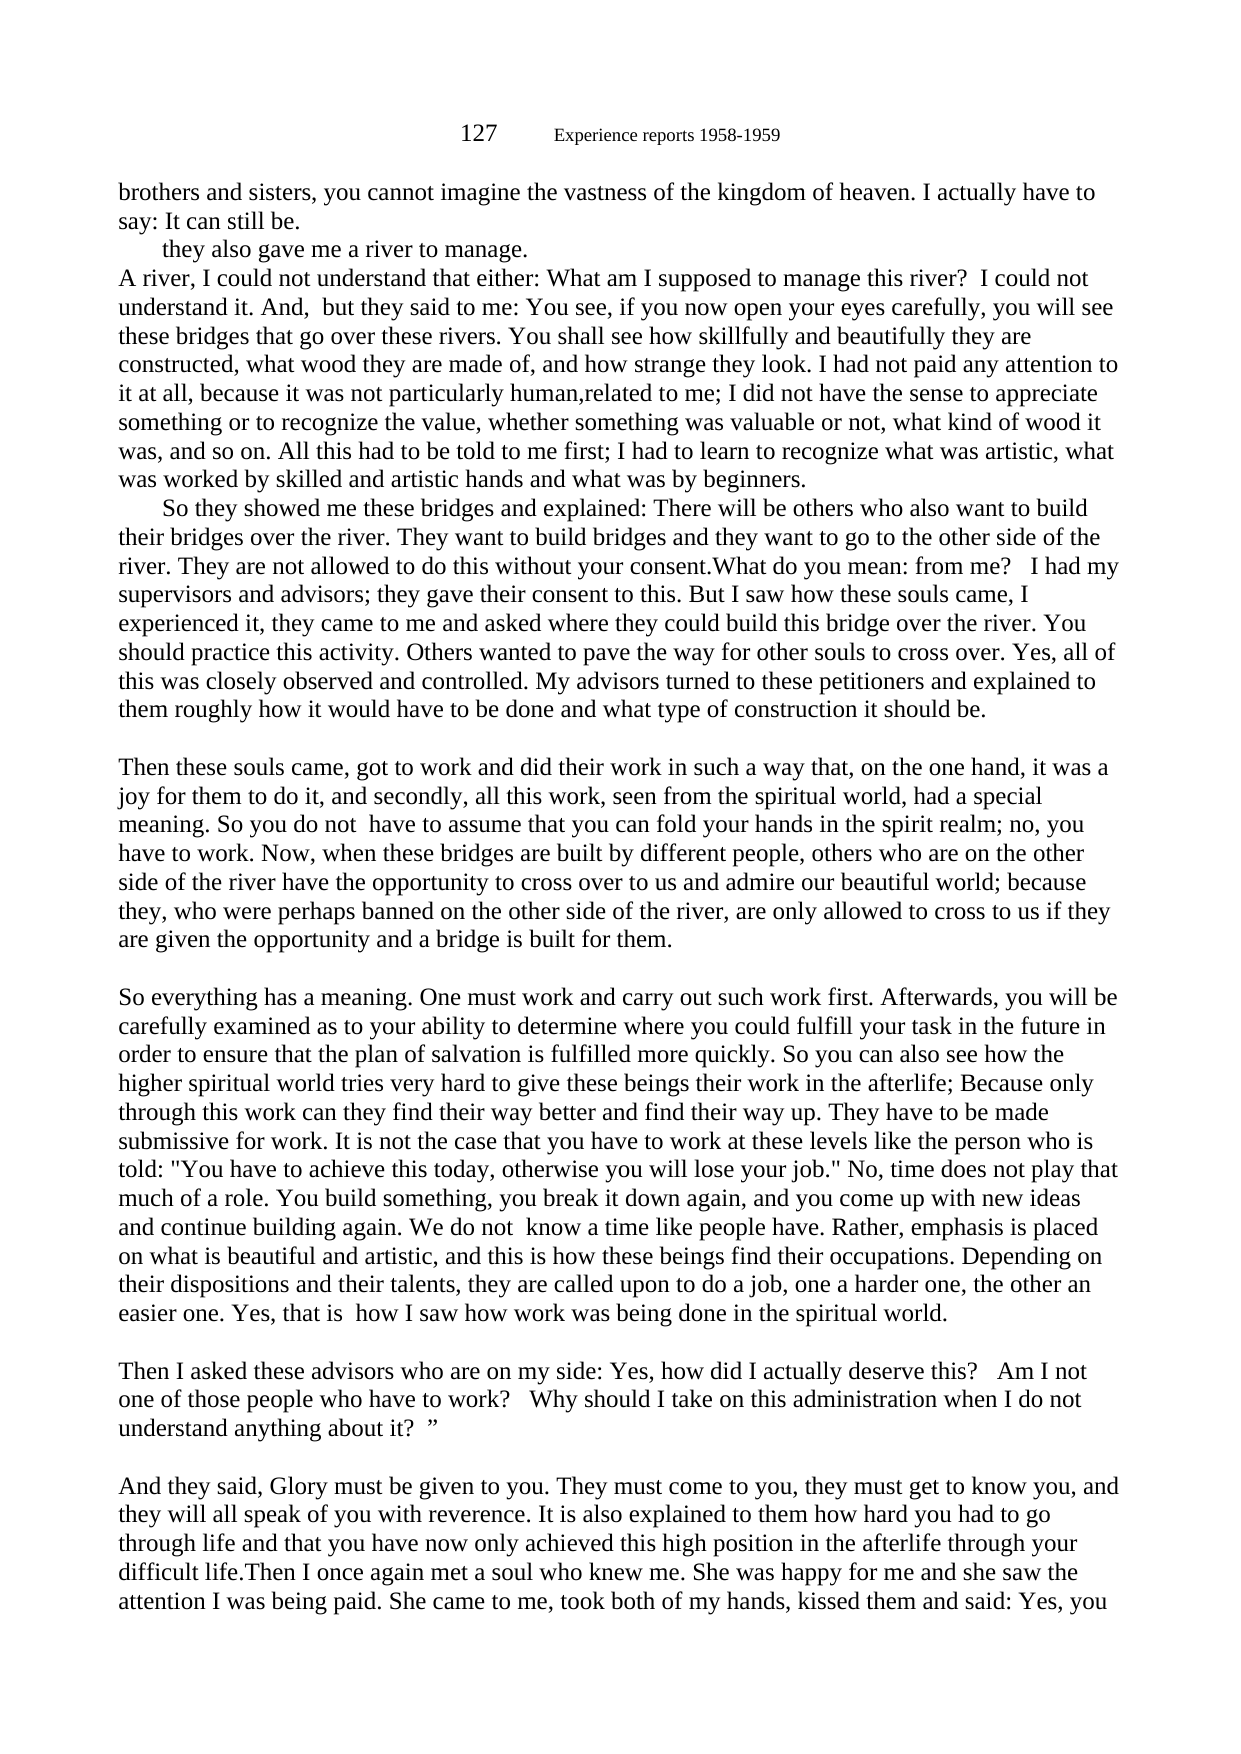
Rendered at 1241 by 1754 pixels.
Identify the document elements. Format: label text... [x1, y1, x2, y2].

text So everything has a meaning. One must work and carry out such work first. Afterwards, you will be carefully examined as to your ability to determine where you could fulfill your task in the future in order to ensure that the plan of salvation is fulfilled more quickly. So you can also see how the higher spiritual world tries very hard to give these beings their work in the afterlife; Because only through this work can they find their way better and find their way up. They have to be made submissive for work. It is not the case that you have to work at these levels like the person who is told: "You have to achieve this today, otherwise you will lose your job." No, time does not play that much of a role. You build something, you break it down again, and you come up with new ideas and continue building again. We do not know a time like people have. Rather, emphasis is placed on what is beautiful and artistic, and this is how these beings find their occupations. Depending on their dispositions and their talents, they are called upon to do a job, one a harder one, the other an easier one. Yes, that is how I saw how work was being done in the spiritual world. [118, 982, 1122, 1327]
text So they showed me these bridges and explained: There will be others who also want to build their bridges over the river. They want to build bridges and they want to go to the other side of the river. They are not allowed to do this without your consent.What do you mean: from me? I had my supervisors and advisors; they gave their consent to this. But I saw how these souls came, I experienced it, they came to me and asked where they could build this bridge over the river. You should practice this activity. Others wanted to pave the way for other souls to cross over. Yes, all of this was closely observed and controlled. My advisors turned to these petitioners and explained to them roughly how it would have to be done and what type of construction it should be. [118, 493, 1122, 723]
text And they said, Glory must be given to you. They must come to you, they must get to know you, and they will all speak of you with reverence. It is also explained to them how hard you had to go through life and that you have now only achieved this high position in the afterlife through your difficult life.Then I once again met a soul who knew me. She was happy for me and she saw the attention I was being paid. She came to me, took both of my hands, kissed them and said: Yes, you [118, 1471, 1122, 1614]
text A river, I could not understand that either: What am I supposed to manage this river? I could not understand it. And, but they said to me: You see, if you now open your eyes carefully, you will see these bridges that go over these rivers. You shall see how skillfully and beautifully they are constructed, what wood they are made of, and how strange they look. I had not paid any attention to it at all, because it was not particularly human,related to me; I did not have the sense to appreciate something or to recognize the value, whether something was valuable or not, what kind of wood it was, and so on. All this had to be told to me first; I had to learn to recognize what was artistic, what was worked by skilled and artistic hands and what was by beginners. [118, 263, 1122, 493]
text brothers and sisters, you cannot imagine the vastness of the kingdom of heaven. I actually have to say: It can still be. [118, 177, 1122, 234]
text Then these souls came, got to work and did their work in such a way that, on the one hand, it was a joy for them to do it, and secondly, all this work, seen from the spiritual world, had a special meaning. So you do not have to assume that you can fold your hands in the spirit realm; no, you have to work. Now, when these bridges are built by different people, others who are on the other side of the river have the opportunity to cross over to us and admire our beautiful world; because they, who were perhaps banned on the other side of the river, are only allowed to cross to us if they are given the opportunity and a bridge is built for them. [118, 752, 1122, 953]
text Then I asked these advisors who are on my side: Yes, how did I actually deserve this? Am I not one of those people who have to work? Why should I take on this administration when I do not understand anything about it? ” [118, 1356, 1122, 1442]
text they also gave me a river to manage. [118, 234, 1122, 263]
